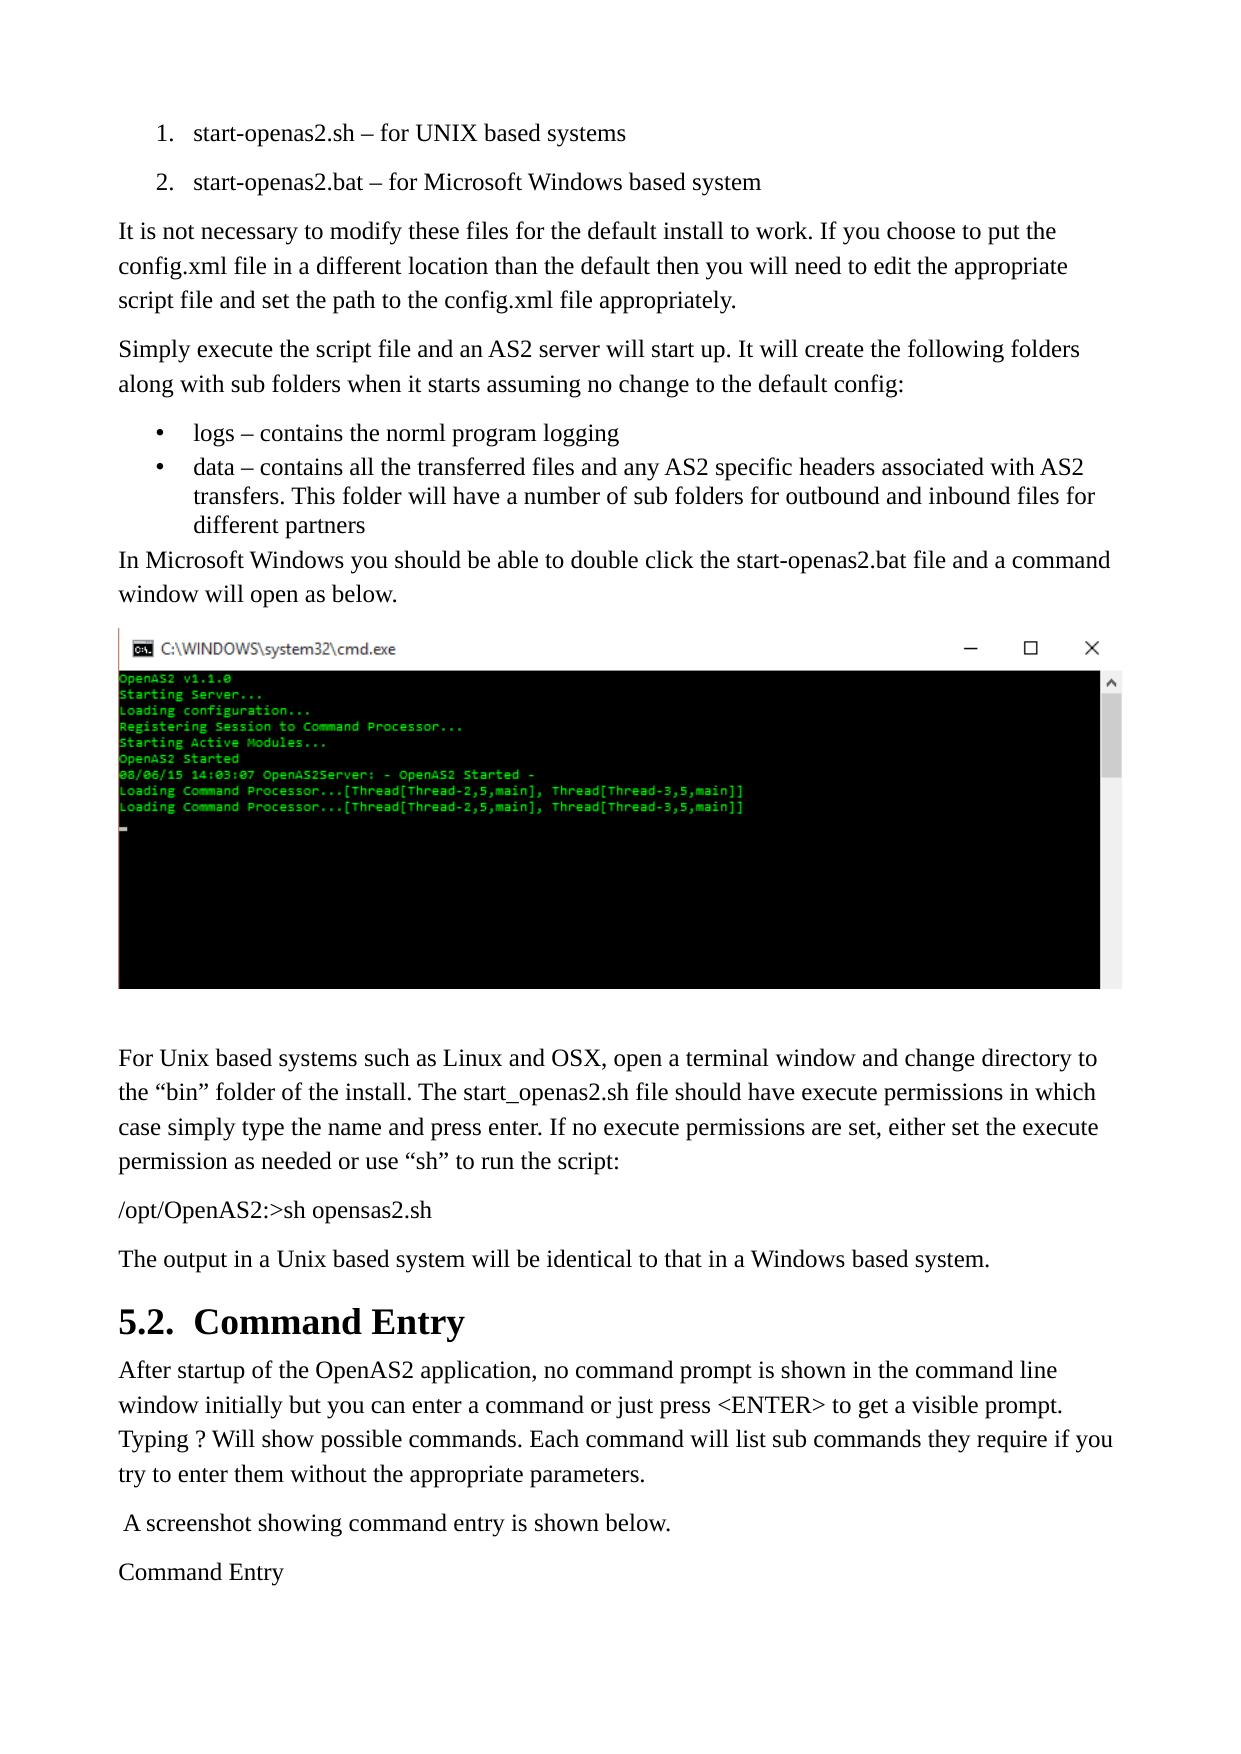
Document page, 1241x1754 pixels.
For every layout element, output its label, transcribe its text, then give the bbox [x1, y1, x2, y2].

text It is not necessary to modify these files for the default install to work. If you choose to put the config.xml file in a different location than the default then you will need to edit the appropriate script file and set the path to the config.xml file appropriately. [118, 216, 1122, 314]
picture [118, 628, 1123, 989]
text In Microsoft Windows you should be able to double click the start-openas2.bat file and a command window will open as below. [118, 545, 1122, 608]
text /opt/OpenAS2:>sh opensas2.sh [118, 1195, 1122, 1224]
text For Unix based systems such as Linux and OSX, open a terminal window and change directory to the “bin” folder of the install. The start_openas2.sh file should have execute permissions in which case simply type the name and press enter. If no execute permissions are set, either set the execute permission as needed or use “sh” to run the script: [118, 1043, 1122, 1175]
list start-openas2.bat – for Microsoft Windows based system [156, 167, 1122, 196]
text A screenshot showing command entry is shown below. [118, 1508, 1122, 1537]
text After startup of the OpenAS2 application, no command prompt is shown in the command line window initially but you can enter a command or just press <ENTER> to get a visible prompt. Typing ? Will show possible commands. Each command will list sub commands they require if you try to enter them without the appropriate parameters. [118, 1355, 1122, 1488]
text Command Entry [118, 1557, 1122, 1586]
text Simply execute the script file and an AS2 server will start up. It will create the following folders along with sub folders when it starts assuming no change to the default config: [118, 334, 1122, 397]
list start-openas2.sh – for UNIX based systems [156, 118, 1122, 147]
list data – contains all the transferred files and any AS2 specific headers associated with AS2 transfers. This folder will have a number of sub folders for outbound and inbound files for different partners [156, 452, 1122, 539]
text The output in a Unix based system will be identical to that in a Windows based system. [118, 1244, 1122, 1273]
list logs – contains the norml program logging [156, 418, 1122, 447]
subtitle Command Entry [118, 1300, 1122, 1343]
